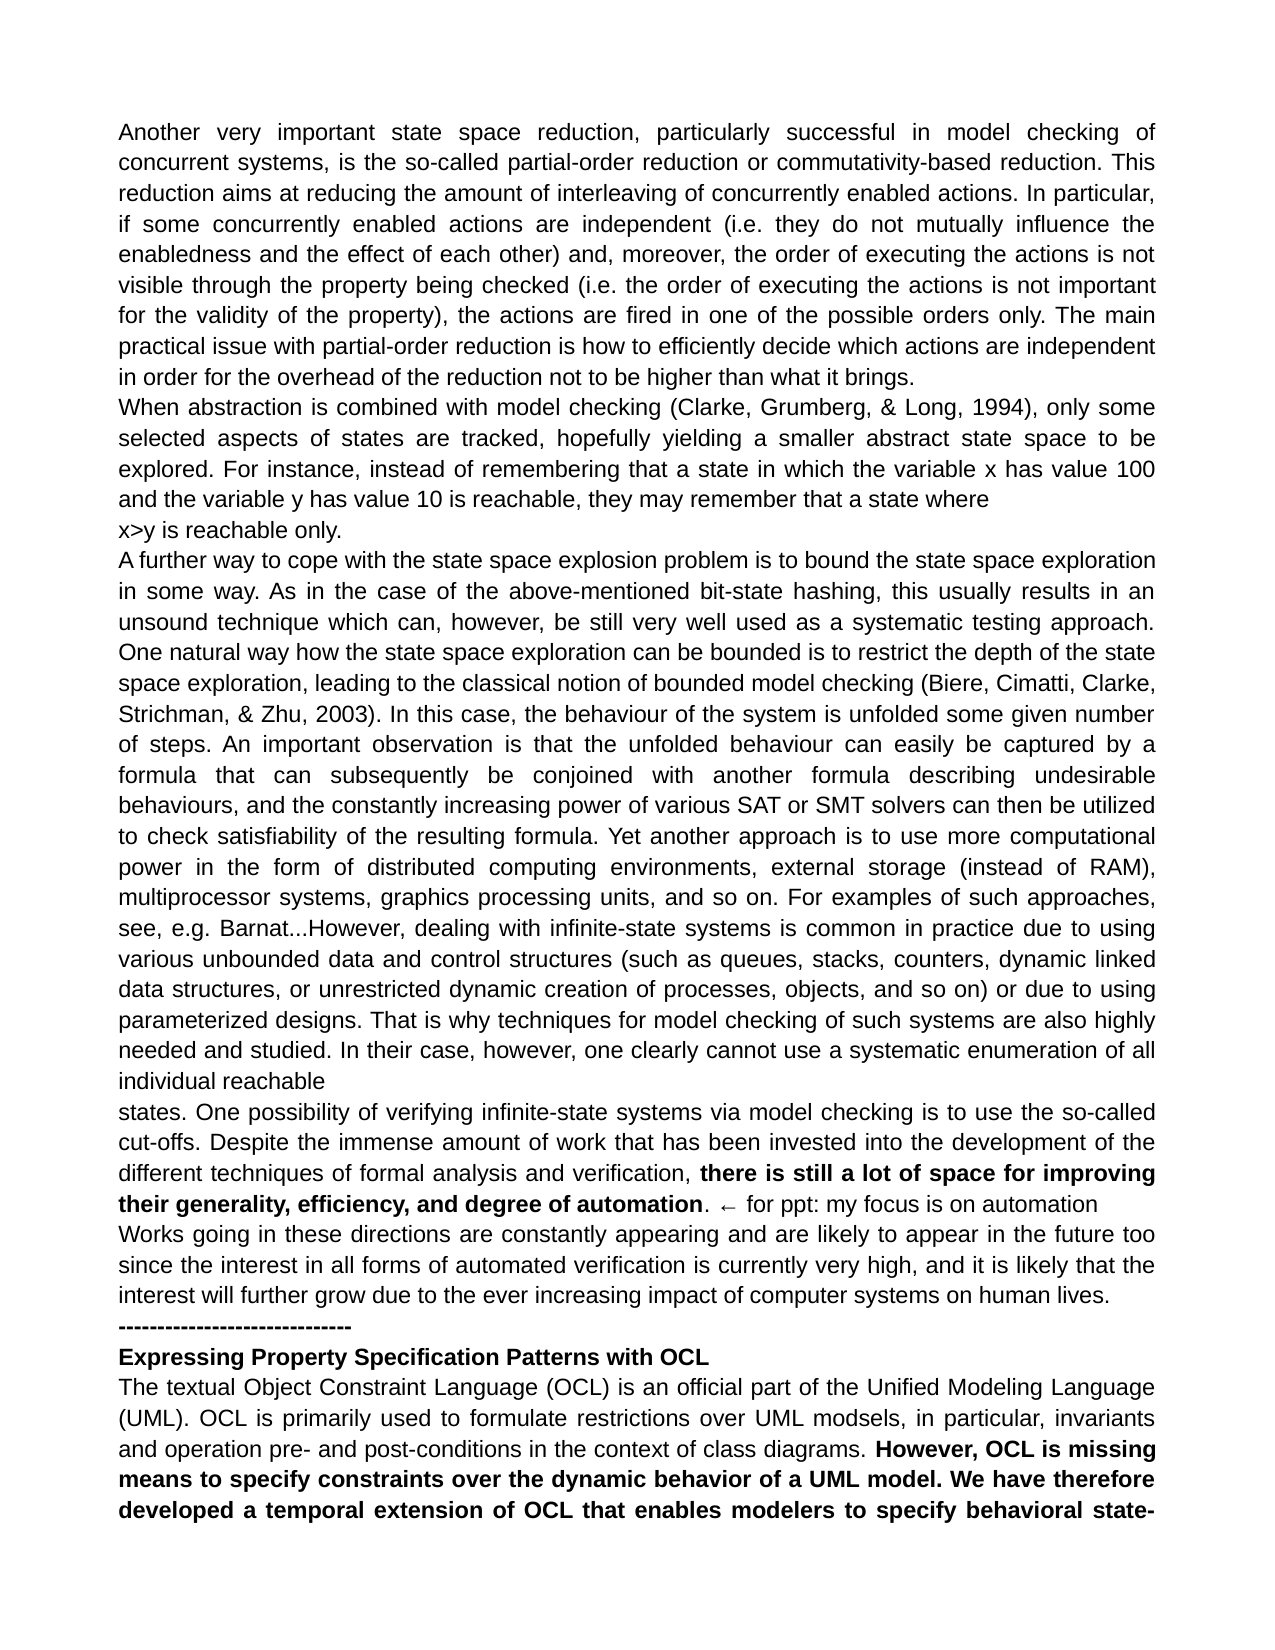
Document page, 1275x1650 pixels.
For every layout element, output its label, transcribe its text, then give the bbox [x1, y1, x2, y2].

text When abstraction is combined with model checking (Clarke, Grumberg, & Long, 1994), only some selected aspects of states are tracked, hopefully yielding a smaller abstract state space to be explored. For instance, instead of remembering that a state in which the variable x has value 100 and the variable y has value 10 is reachable, they may remember that a state where [118, 394, 1157, 512]
text The textual Object Constraint Language (OCL) is an official part of the Unified Modeling Language (UML). OCL is primarily used to formulate restrictions over UML modsels, in particular, invariants and operation pre- and post-conditions in the context of class diagrams. However, OCL is missing means to specify constraints over the dynamic behavior of a UML model. We have therefore developed a temporal extension of OCL that enables modelers to specify behavioral state- [118, 1374, 1157, 1523]
text Works going in these directions are constantly appearing and are likely to appear in the future too since the interest in all forms of automated verification is currently very high, and it is likely that the interest will further grow due to the ever increasing impact of computer systems on human lives. [118, 1221, 1157, 1309]
text x>y is reachable only. [118, 516, 1157, 543]
text states. One possibility of verifying infinite-state systems via model checking is to use the so-called cut-offs. Despite the immense amount of work that has been invested into the development of the different techniques of formal analysis and verification, there is still a lot of space for improving their generality, efficiency, and degree of automation. ← for ppt: my focus is on automation [118, 1098, 1157, 1217]
text Expressing Property Specification Patterns with OCL [118, 1343, 1157, 1370]
text A further way to cope with the state space explosion problem is to bound the state space exploration in some way. As in the case of the above-mentioned bit-state hashing, this usually results in an unsound technique which can, however, be still very well used as a systematic testing approach. One natural way how the state space exploration can be bounded is to restrict the depth of the state space exploration, leading to the classical notion of bounded model checking (Biere, Cimatti, Clarke, Strichman, & Zhu, 2003). In this case, the behaviour of the system is unfolded some given number of steps. An important observation is that the unfolded behaviour can easily be captured by a formula that can subsequently be conjoined with another formula describing undesirable behaviours, and the constantly increasing power of various SAT or SMT solvers can then be utilized to check satisfiability of the resulting formula. Yet another approach is to use more computational power in the form of distributed computing environments, external storage (instead of RAM), multiprocessor systems, graphics processing units, and so on. For examples of such approaches, see, e.g. Barnat...However, dealing with infinite-state systems is common in practice due to using various unbounded data and control structures (such as queues, stacks, counters, dynamic linked data structures, or unrestricted dynamic creation of processes, objects, and so on) or due to using parameterized designs. That is why techniques for model checking of such systems are also highly needed and studied. In their case, however, one clearly cannot use a systematic enumeration of all individual reachable [118, 547, 1157, 1094]
text Another very important state space reduction, particularly successful in model checking of concurrent systems, is the so-called partial-order reduction or commutativity-based reduction. This reduction aims at reducing the amount of interleaving of concurrently enabled actions. In particular, if some concurrently enabled actions are independent (i.e. they do not mutually influence the enabledness and the effect of each other) and, moreover, the order of executing the actions is not visible through the property being checked (i.e. the order of executing the actions is not important for the validity of the property), the actions are fired in one of the possible orders only. The main practical issue with partial-order reduction is how to efficiently decide which actions are independent in order for the overhead of the reduction not to be higher than what it brings. [118, 118, 1157, 390]
text ------------------------------ [118, 1312, 1157, 1339]
